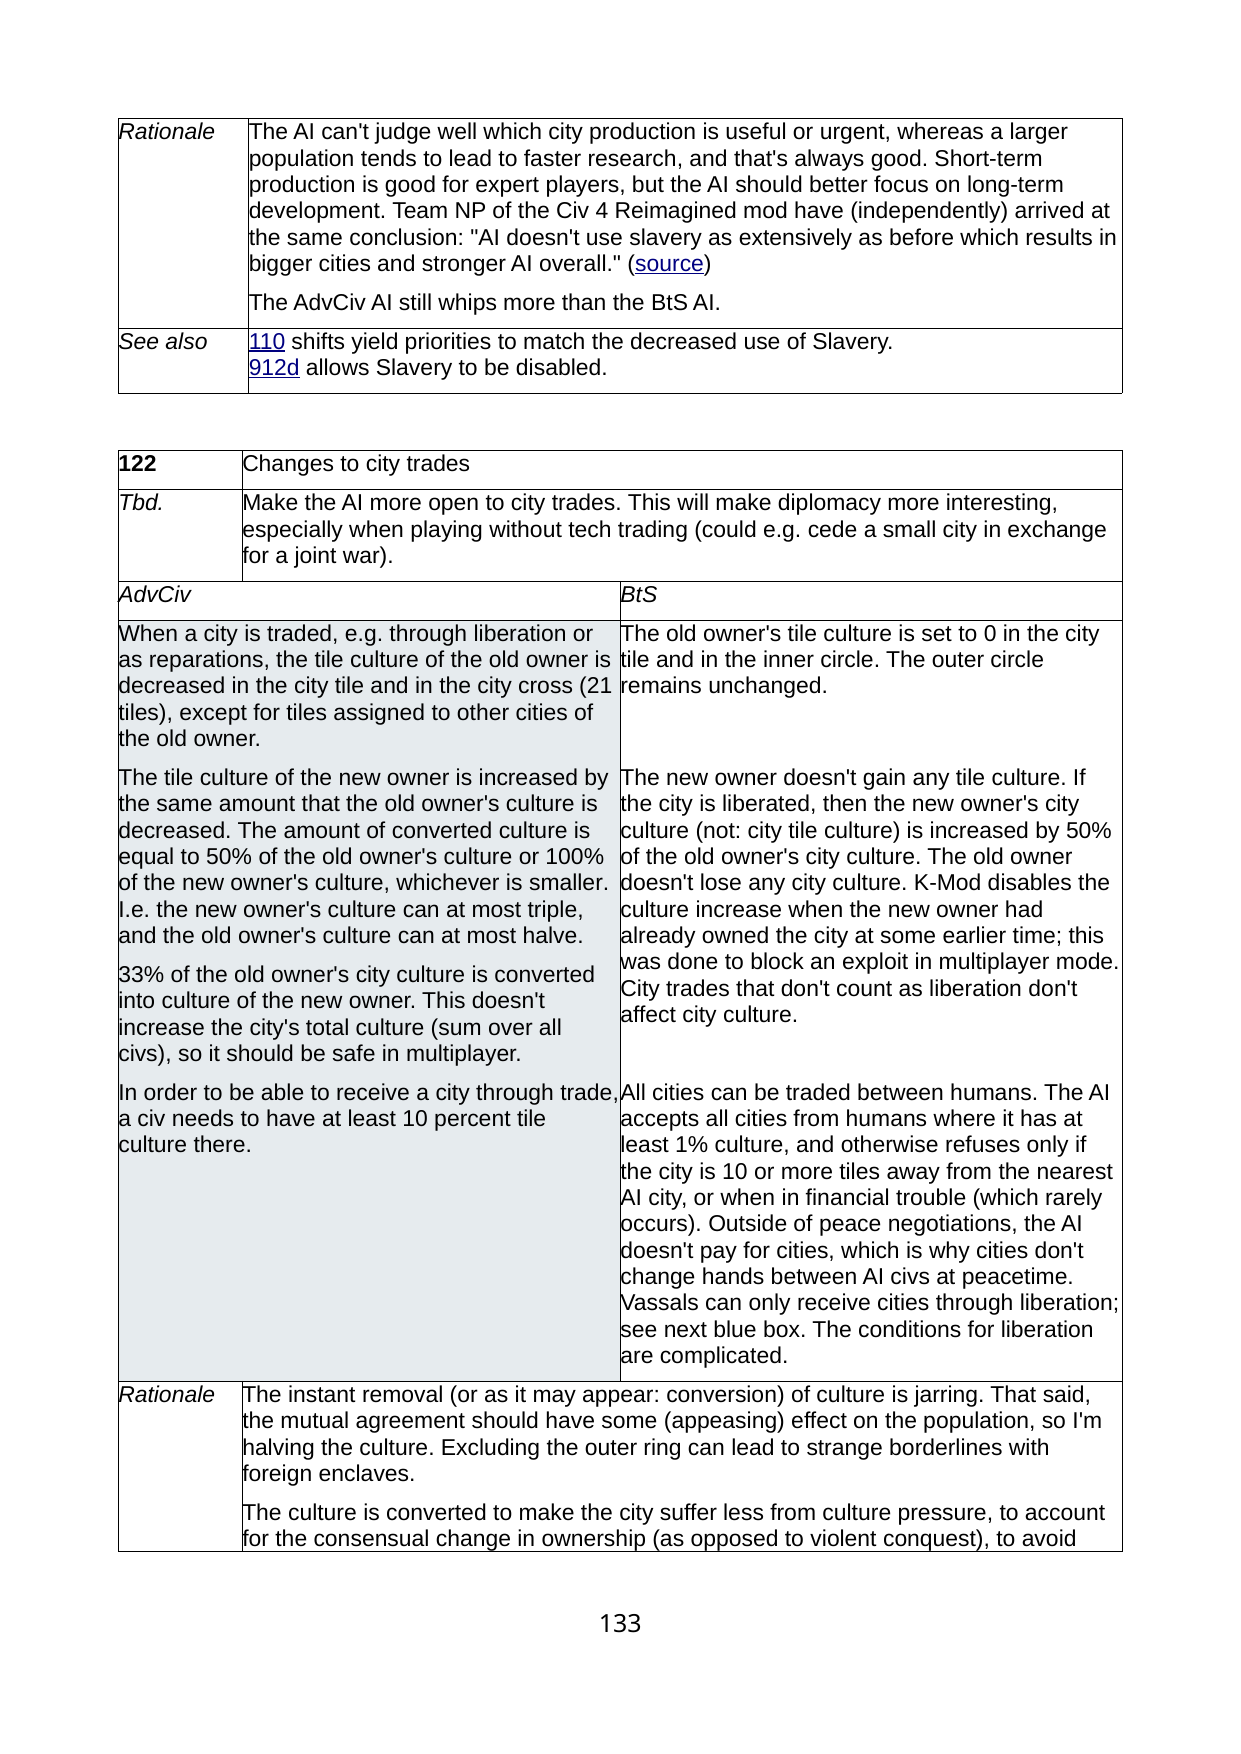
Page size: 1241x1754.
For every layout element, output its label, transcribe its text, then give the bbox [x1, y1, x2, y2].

table_cell Rationale [119, 119, 248, 327]
table_header 122 [119, 451, 242, 489]
table_cell 110 shifts yield priorities to match the decreased use of Slavery. 912d allows Slavery to be disabled. [249, 329, 1122, 393]
table_cell The AI can't judge well which city production is useful or urgent, whereas a larger population tends to lead to faster research, and that's always good. Short-term production is good for expert players, but the AI should better focus on long-term development. Team NP of the Civ 4 Reimagined mod have (independently) arrived at the same conclusion: "AI doesn't use slavery as extensively as before which results in bigger cities and stronger AI overall." (source) The AdvCiv AI still whips more than the BtS AI. [249, 119, 1122, 327]
table_cell Tbd. [119, 490, 242, 581]
table_cell See also [119, 329, 248, 393]
table_cell The old owner's tile culture is set to 0 in the city tile and in the inner circle. The outer circle remains unchanged. The new owner doesn't gain any tile culture. If the city is liberated, then the new owner's city culture (not: city tile culture) is increased by 50% of the old owner's city culture. The old owner doesn't lose any city culture. K‑Mod disables the culture increase when the new owner had already owned the city at some earlier time; this was done to block an exploit in multiplayer mode. City trades that don't count as liberation don't affect city culture. All cities can be traded between humans. The AI accepts all cities from humans where it has at least 1% culture, and otherwise refuses only if the city is 10 or more tiles away from the nearest AI city, or when in financial trouble (which rarely occurs). Outside of peace negotiations, the AI doesn't pay for cities, which is why cities don't change hands between AI civs at peacetime. Vassals can only receive cities through liberation; see next blue box. The conditions for liberation are complicated. [621, 621, 1122, 1381]
table_cell BtS [621, 582, 1122, 619]
table_cell Make the AI more open to city trades. This will make diplomacy more interesting, especially when playing without tech trading (could e.g. cede a small city in exchange for a joint war). [243, 490, 1122, 581]
table_cell AdvCiv [119, 582, 620, 619]
table_cell When a city is traded, e.g. through liberation or as reparations, the tile culture of the old owner is decreased in the city tile and in the city cross (21 tiles), except for tiles assigned to other cities of the old owner. The tile culture of the new owner is increased by the same amount that the old owner's culture is decreased. The amount of converted culture is equal to 50% of the old owner's culture or 100% of the new owner's culture, whichever is smaller. I.e. the new owner's culture can at most triple, and the old owner's culture can at most halve. 33% of the old owner's city culture is converted into culture of the new owner. This doesn't increase the city's total culture (sum over all civs), so it should be safe in multiplayer. In order to be able to receive a city through trade, a civ needs to have at least 10 percent tile culture there. [119, 621, 620, 1381]
table_header Changes to city trades [243, 451, 1122, 489]
table_cell Rationale [119, 1382, 242, 1551]
table_cell The instant removal (or as it may appear: conversion) of culture is jarring. That said, the mutual agreement should have some (appeasing) effect on the population, so I'm halving the culture. Excluding the outer ring can lead to strange borderlines with foreign enclaves. The culture is converted to make the city suffer less from culture pressure, to account for the consensual change in ownership (as opposed to violent conquest), to avoid [243, 1382, 1122, 1551]
